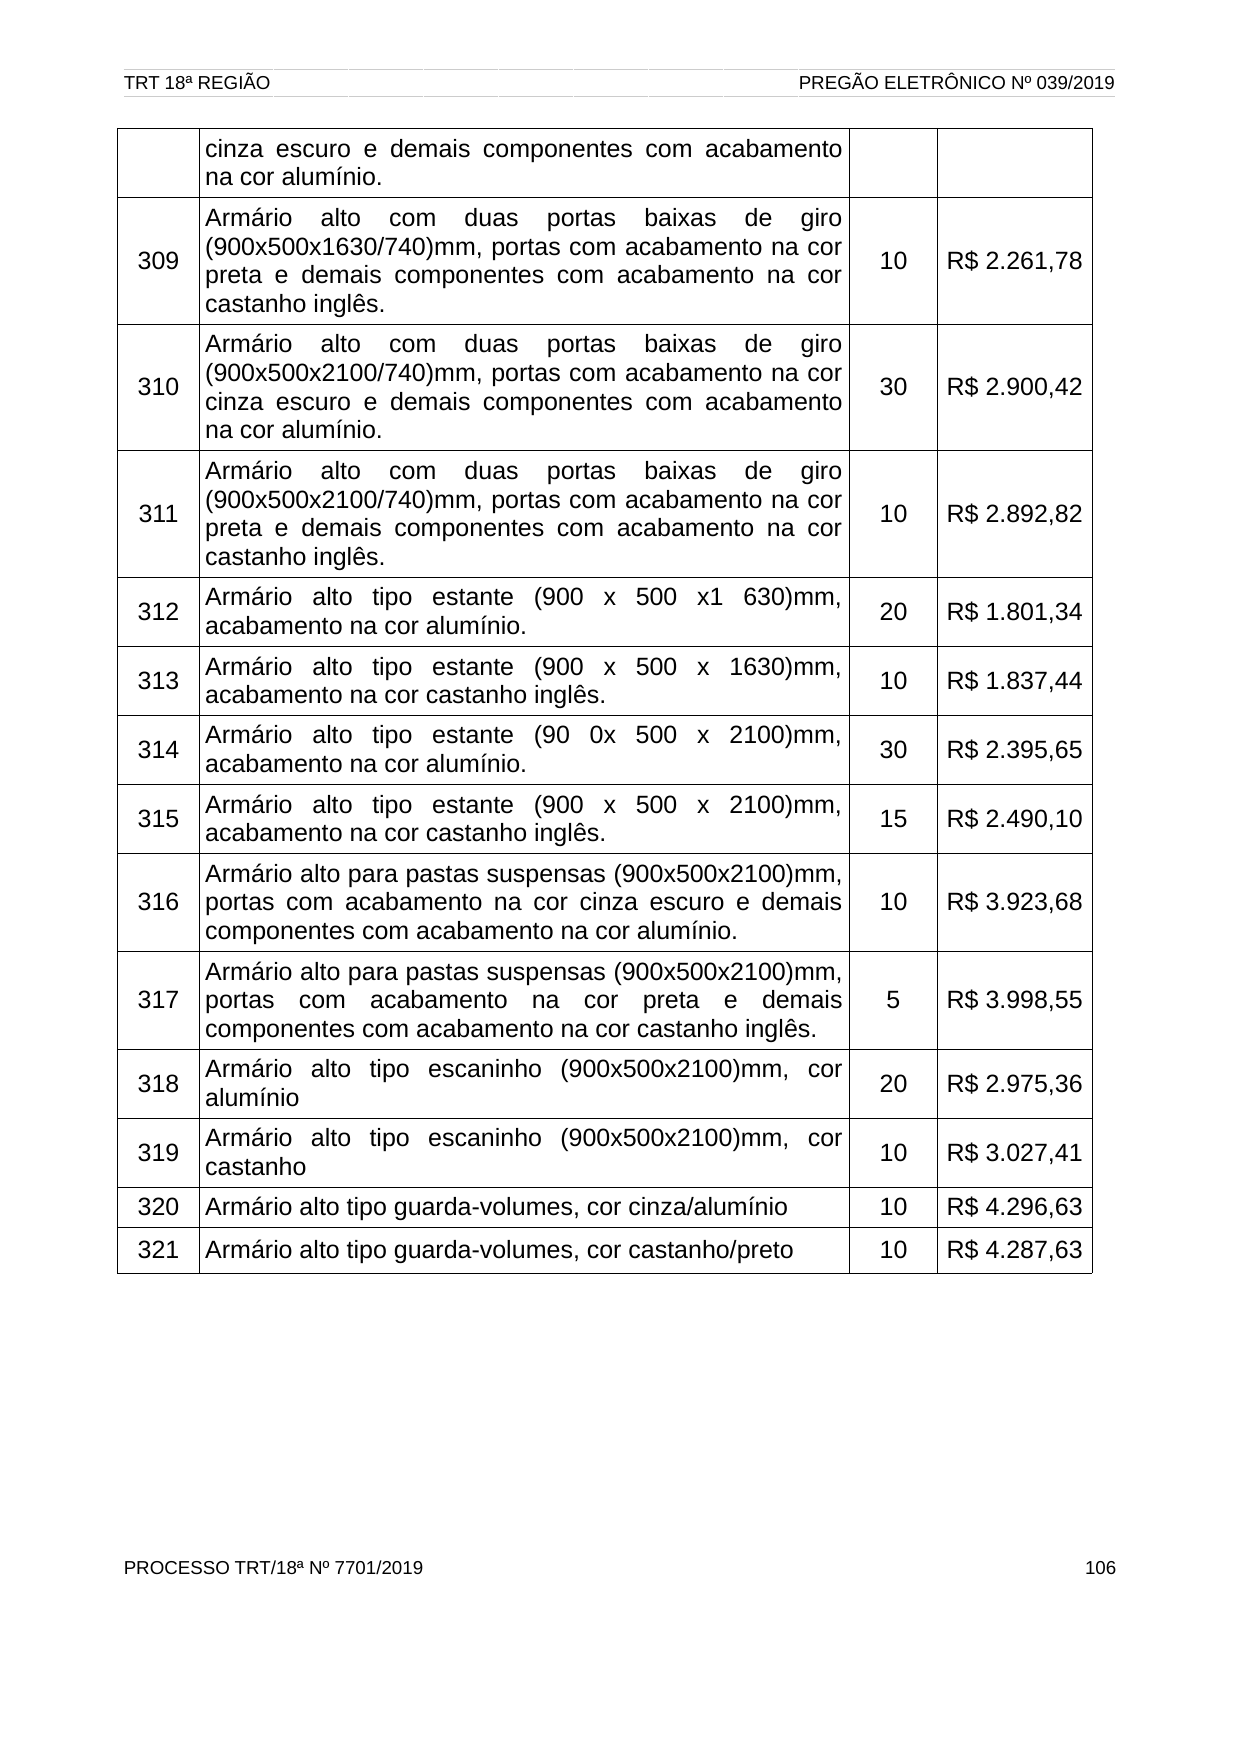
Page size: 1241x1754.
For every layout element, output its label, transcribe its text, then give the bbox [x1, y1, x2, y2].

table_cell 30 [850, 325, 937, 450]
table_cell R$ 2.490,10 [938, 785, 1092, 853]
table_cell 30 [850, 716, 937, 784]
table_cell 10 [850, 854, 937, 951]
table_cell 317 [118, 952, 199, 1048]
table_cell 309 [118, 198, 199, 323]
table_cell R$ 4.287,63 [938, 1228, 1092, 1273]
table_cell 314 [118, 716, 199, 784]
table_cell 316 [118, 854, 199, 951]
table_cell Armário alto tipo guarda-volumes, cor cinza/alumínio [200, 1188, 849, 1227]
table_cell Armário alto com duas portas baixas de giro (900x500x2100/740)mm, portas com acabamento na cor cinza escuro e demais componentes com acabamento na cor alumínio. [200, 325, 849, 450]
table_cell 10 [850, 647, 937, 715]
table_cell R$ 2.900,42 [938, 325, 1092, 450]
table_cell Armário alto tipo estante (900 x 500 x 2100)mm, acabamento na cor castanho inglês. [200, 785, 849, 853]
table_cell Armário alto para pastas suspensas (900x500x2100)mm, portas com acabamento na cor preta e demais componentes com acabamento na cor castanho inglês. [200, 952, 849, 1048]
table_cell 321 [118, 1228, 199, 1273]
table_cell R$ 2.892,82 [938, 451, 1092, 577]
table_cell 310 [118, 325, 199, 450]
table_cell R$ 2.261,78 [938, 198, 1092, 323]
table_cell 15 [850, 785, 937, 853]
table_cell 318 [118, 1050, 199, 1117]
table_cell 5 [850, 952, 937, 1048]
table_cell [938, 129, 1092, 197]
table_cell Armário alto tipo escaninho (900x500x2100)mm, cor alumínio [200, 1050, 849, 1117]
table_cell 10 [850, 451, 937, 577]
table_cell Armário alto tipo estante (900 x 500 x1 630)mm, acabamento na cor alumínio. [200, 578, 849, 646]
table_cell R$ 2.975,36 [938, 1050, 1092, 1117]
table_cell Armário alto tipo estante (90 0x 500 x 2100)mm, acabamento na cor alumínio. [200, 716, 849, 784]
table_cell 315 [118, 785, 199, 853]
table_cell 20 [850, 1050, 937, 1117]
table_cell 320 [118, 1188, 199, 1227]
table_cell Armário alto para pastas suspensas (900x500x2100)mm, portas com acabamento na cor cinza escuro e demais componentes com acabamento na cor alumínio. [200, 854, 849, 951]
table_cell 10 [850, 1188, 937, 1227]
table_cell 20 [850, 578, 937, 646]
table_cell 313 [118, 647, 199, 715]
table_cell 311 [118, 451, 199, 577]
table_cell [118, 129, 199, 197]
table_cell 312 [118, 578, 199, 646]
table_cell Armário alto tipo escaninho (900x500x2100)mm, cor castanho [200, 1119, 849, 1187]
table_cell 10 [850, 1228, 937, 1273]
table_cell Armário alto com duas portas baixas de giro (900x500x1630/740)mm, portas com acabamento na cor preta e demais componentes com acabamento na cor castanho inglês. [200, 198, 849, 323]
table_cell R$ 3.923,68 [938, 854, 1092, 951]
table_cell R$ 1.801,34 [938, 578, 1092, 646]
table_cell Armário alto com duas portas baixas de giro (900x500x2100/740)mm, portas com acabamento na cor preta e demais componentes com acabamento na cor castanho inglês. [200, 451, 849, 577]
table_cell Armário alto tipo estante (900 x 500 x 1630)mm, acabamento na cor castanho inglês. [200, 647, 849, 715]
table_cell R$ 2.395,65 [938, 716, 1092, 784]
table_cell 319 [118, 1119, 199, 1187]
table_cell cinza escuro e demais componentes com acabamento na cor alumínio. [200, 129, 849, 197]
table_cell R$ 3.027,41 [938, 1119, 1092, 1187]
table_cell R$ 1.837,44 [938, 647, 1092, 715]
table_cell R$ 3.998,55 [938, 952, 1092, 1048]
table_cell [850, 129, 937, 197]
table_cell 10 [850, 1119, 937, 1187]
table_cell 10 [850, 198, 937, 323]
table_cell R$ 4.296,63 [938, 1188, 1092, 1227]
table_cell Armário alto tipo guarda-volumes, cor castanho/preto [200, 1228, 849, 1273]
